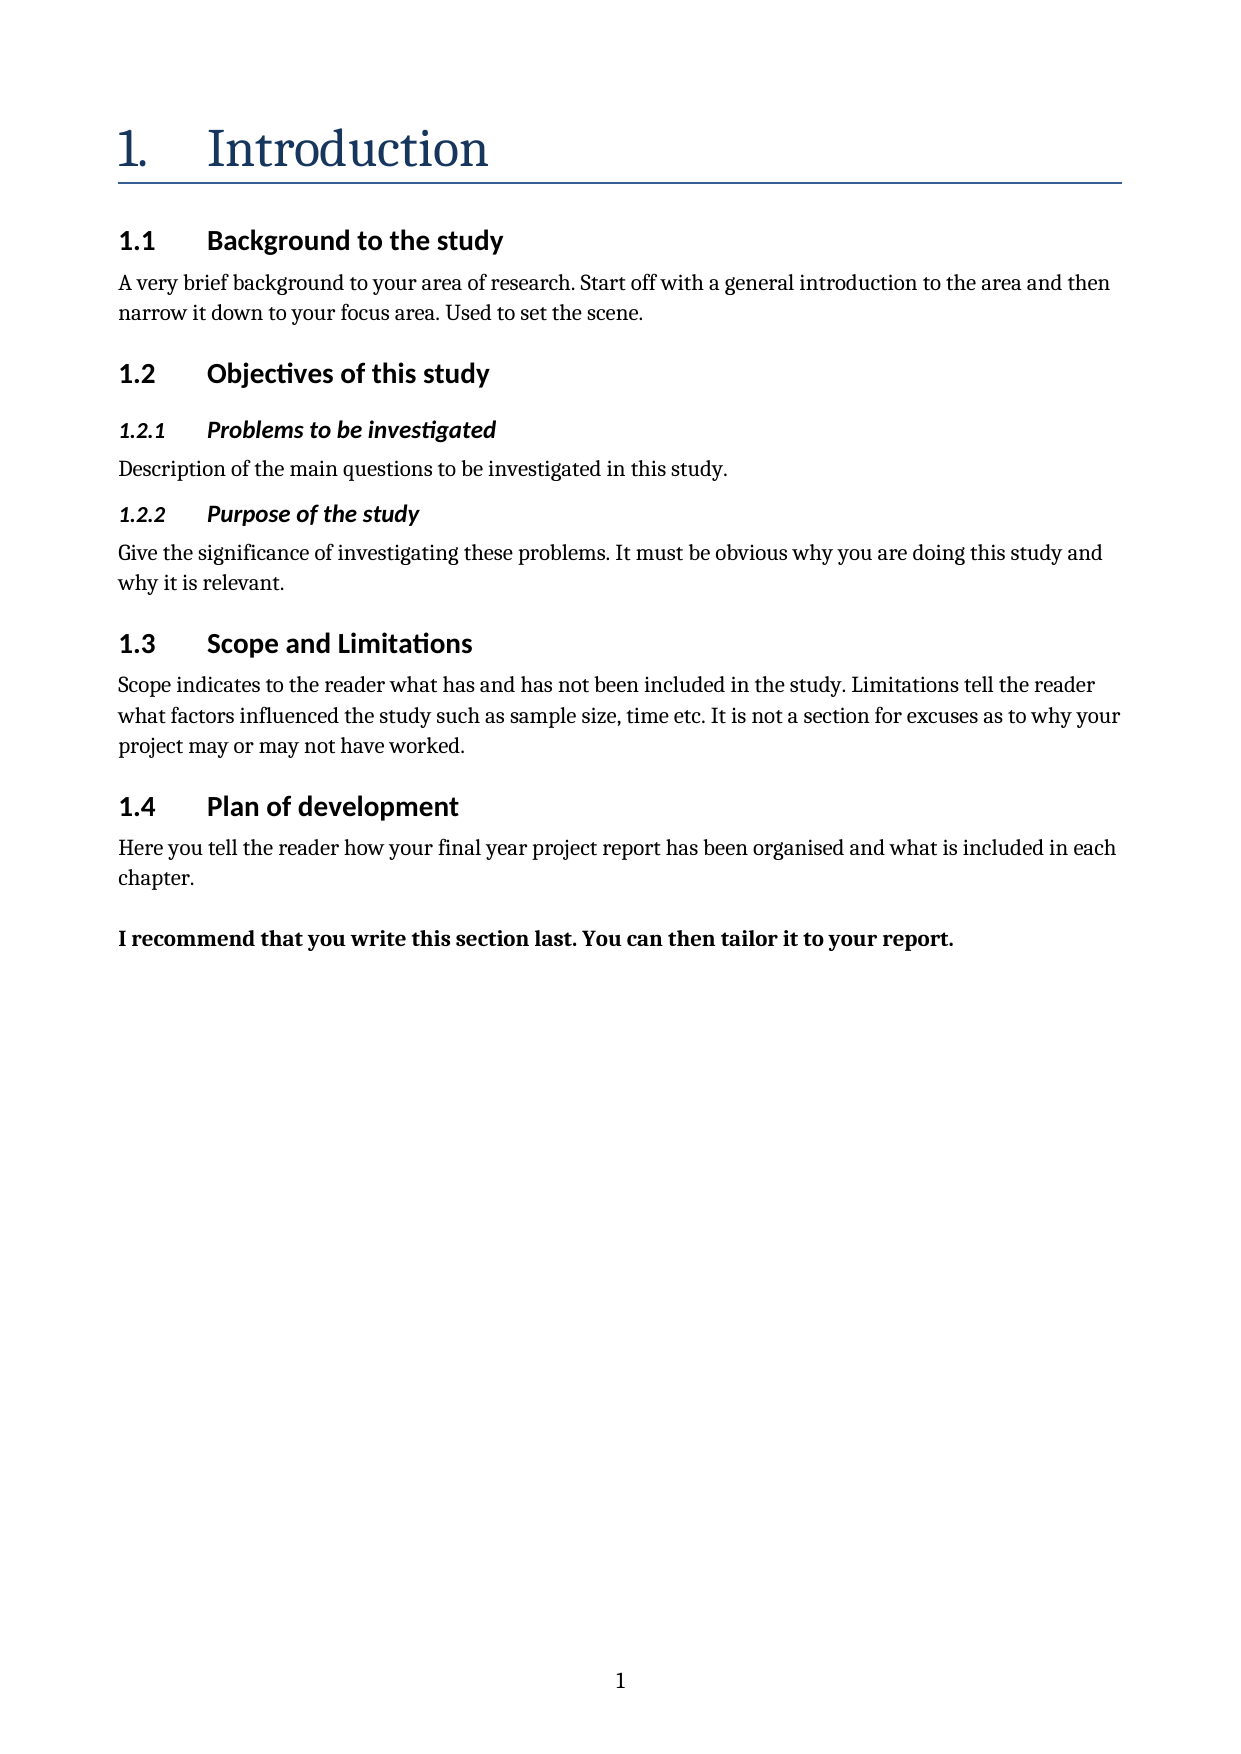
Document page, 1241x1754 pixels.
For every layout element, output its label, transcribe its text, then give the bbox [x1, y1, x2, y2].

subtitle Scope and Limitations [118, 625, 1122, 661]
text Give the significance of investigating these problems. It must be obvious why you are doing this study and why it is relevant. [118, 539, 1122, 596]
subtitle Background to the study [118, 222, 1122, 258]
text I recommend that you write this section last. You can then tailor it to your report. [118, 926, 1122, 952]
text Scope indicates to the reader what has and has not been included in the study. Limitations tell the reader what factors influenced the study such as sample size, time etc. It is not a section for excuses as to why your project may or may not have worked. [118, 672, 1122, 759]
text Description of the main questions to be investigated in this study. [118, 456, 1122, 482]
subtitle Purpose of the study [118, 498, 1122, 529]
text A very brief background to your area of research. Start off with a general introduction to the area and then narrow it down to your focus area. Used to set the scene. [118, 269, 1122, 326]
subtitle Problems to be investigated [118, 414, 1122, 445]
subtitle Objectives of this study [118, 355, 1122, 390]
subtitle Introduction [118, 118, 1122, 182]
text Here you tell the reader how your final year project report has been organised and what is included in each chapter. [118, 835, 1122, 892]
subtitle Plan of development [118, 788, 1122, 823]
